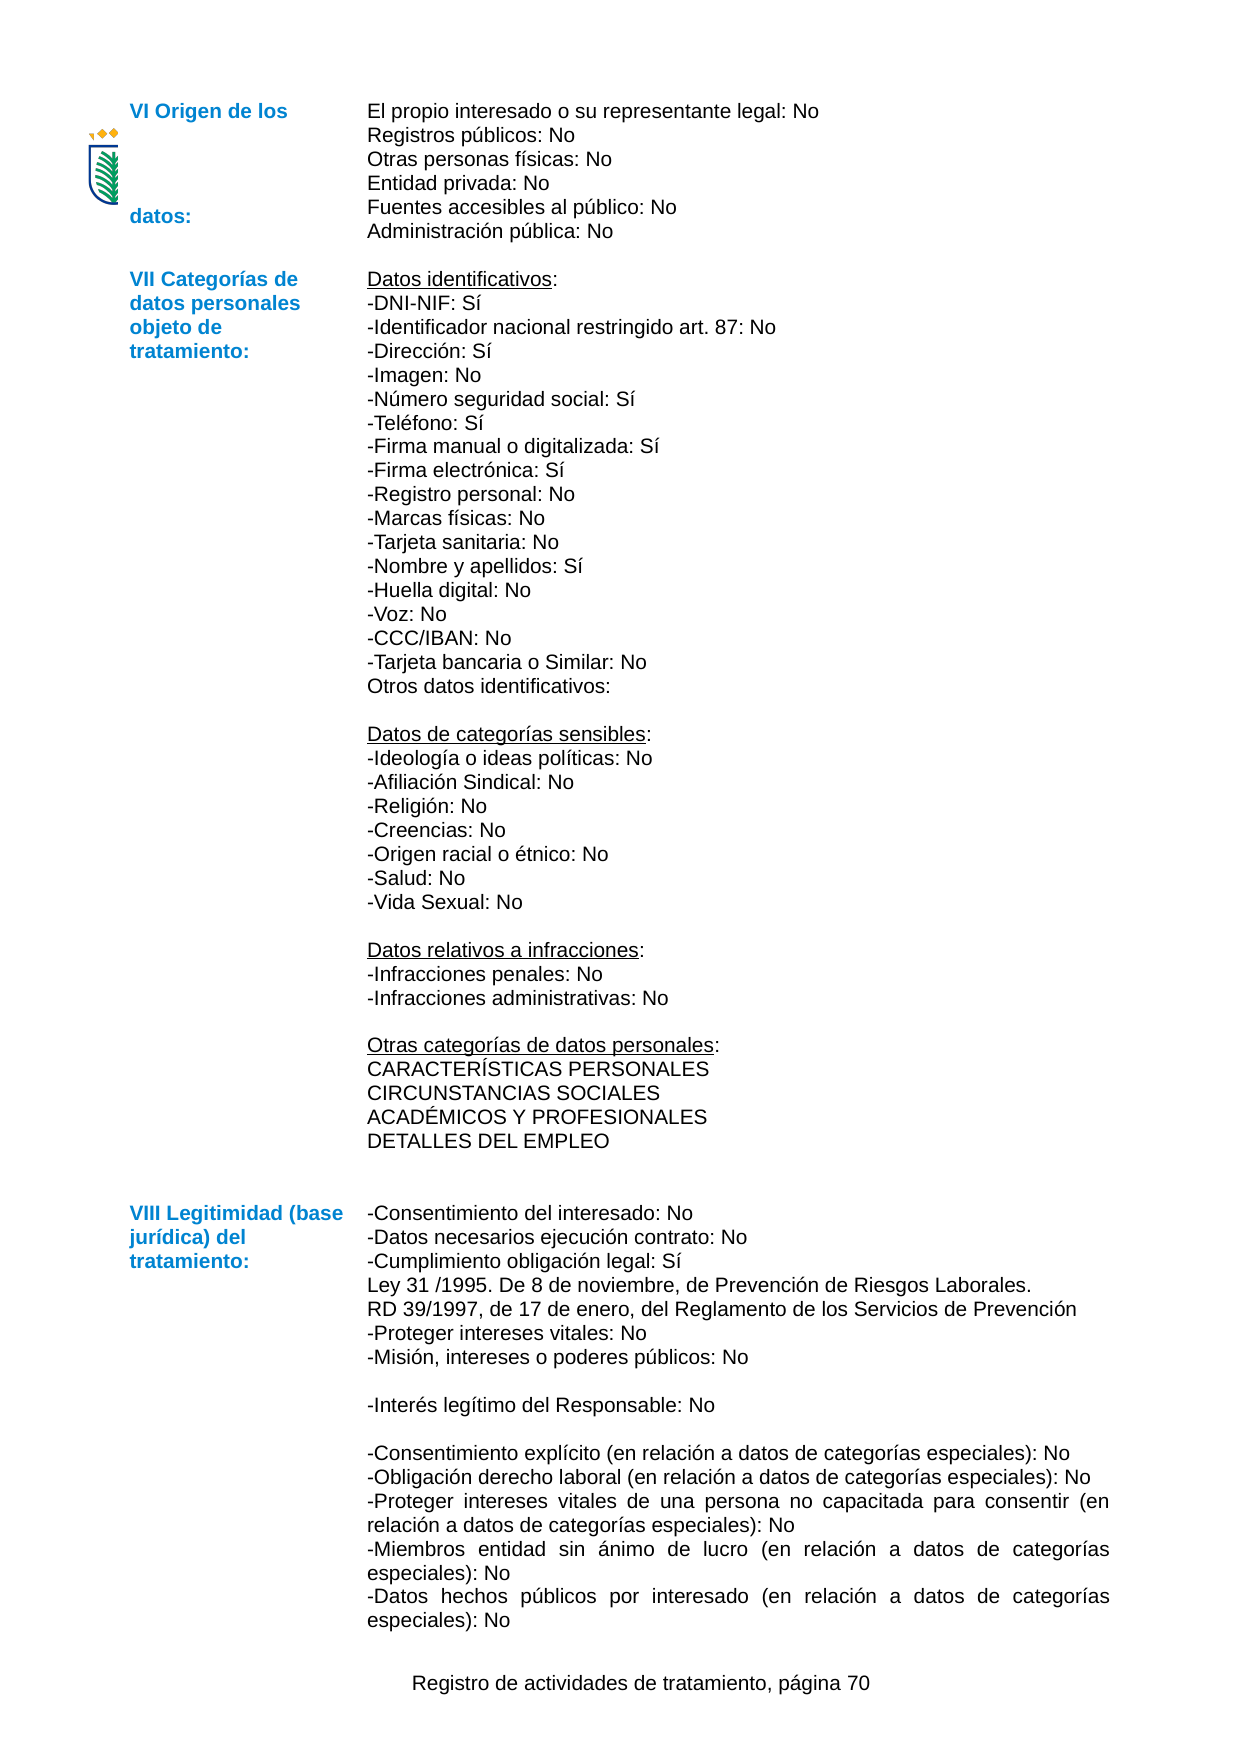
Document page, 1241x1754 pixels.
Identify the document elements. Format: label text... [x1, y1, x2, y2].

table_cell -Consentimiento del interesado: No -Datos necesarios ejecución contrato: No -Cumplimiento obligación legal: Sí Ley 31 /1995. De 8 de noviembre, de Prevención de Riesgos Laborales. RD 39/1997, de 17 de enero, del Reglamento de los Servicios de Prevención -Proteger intereses vitales: No -Misión, intereses o poderes públicos: No -Interés legítimo del Responsable: No -Consentimiento explícito (en relación a datos de categorías especiales): No -Obligación derecho laboral (en relación a datos de categorías especiales): No -Proteger intereses vitales de una persona no capacitada para consentir (en relación a datos de categorías especiales): No -Miembros entidad sin ánimo de lucro (en relación a datos de categorías especiales): No -Datos hechos públicos por interesado (en relación a datos de categorías especiales): No [356, 1201, 1122, 1632]
table_cell VII Categorías de datos personales objeto de tratamiento: [118, 267, 356, 1201]
picture [88, 128, 118, 205]
table_cell El propio interesado o su representante legal: No Registros públicos: No Otras personas físicas: No Entidad privada: No Fuentes accesibles al público: No Administración pública: No [356, 99, 1122, 267]
table_cell VI Origen de los datos: [118, 99, 356, 267]
table_cell Datos identificativos: -DNI-NIF: Sí -Identificador nacional restringido art. 87: No -Dirección: Sí -Imagen: No -Número seguridad social: Sí -Teléfono: Sí -Firma manual o digitalizada: Sí -Firma electrónica: Sí -Registro personal: No -Marcas físicas: No -Tarjeta sanitaria: No -Nombre y apellidos: Sí -Huella digital: No -Voz: No -CCC/IBAN: No -Tarjeta bancaria o Similar: No Otros datos identificativos: Datos de categorías sensibles: -Ideología o ideas políticas: No -Afiliación Sindical: No -Religión: No -Creencias: No -Origen racial o étnico: No -Salud: No -Vida Sexual: No Datos relativos a infracciones: -Infracciones penales: No -Infracciones administrativas: No Otras categorías de datos personales: CARACTERÍSTICAS PERSONALES CIRCUNSTANCIAS SOCIALES ACADÉMICOS Y PROFESIONALES DETALLES DEL EMPLEO [356, 267, 1122, 1201]
table_cell VIII Legitimidad (base jurídica) del tratamiento: [118, 1201, 356, 1632]
